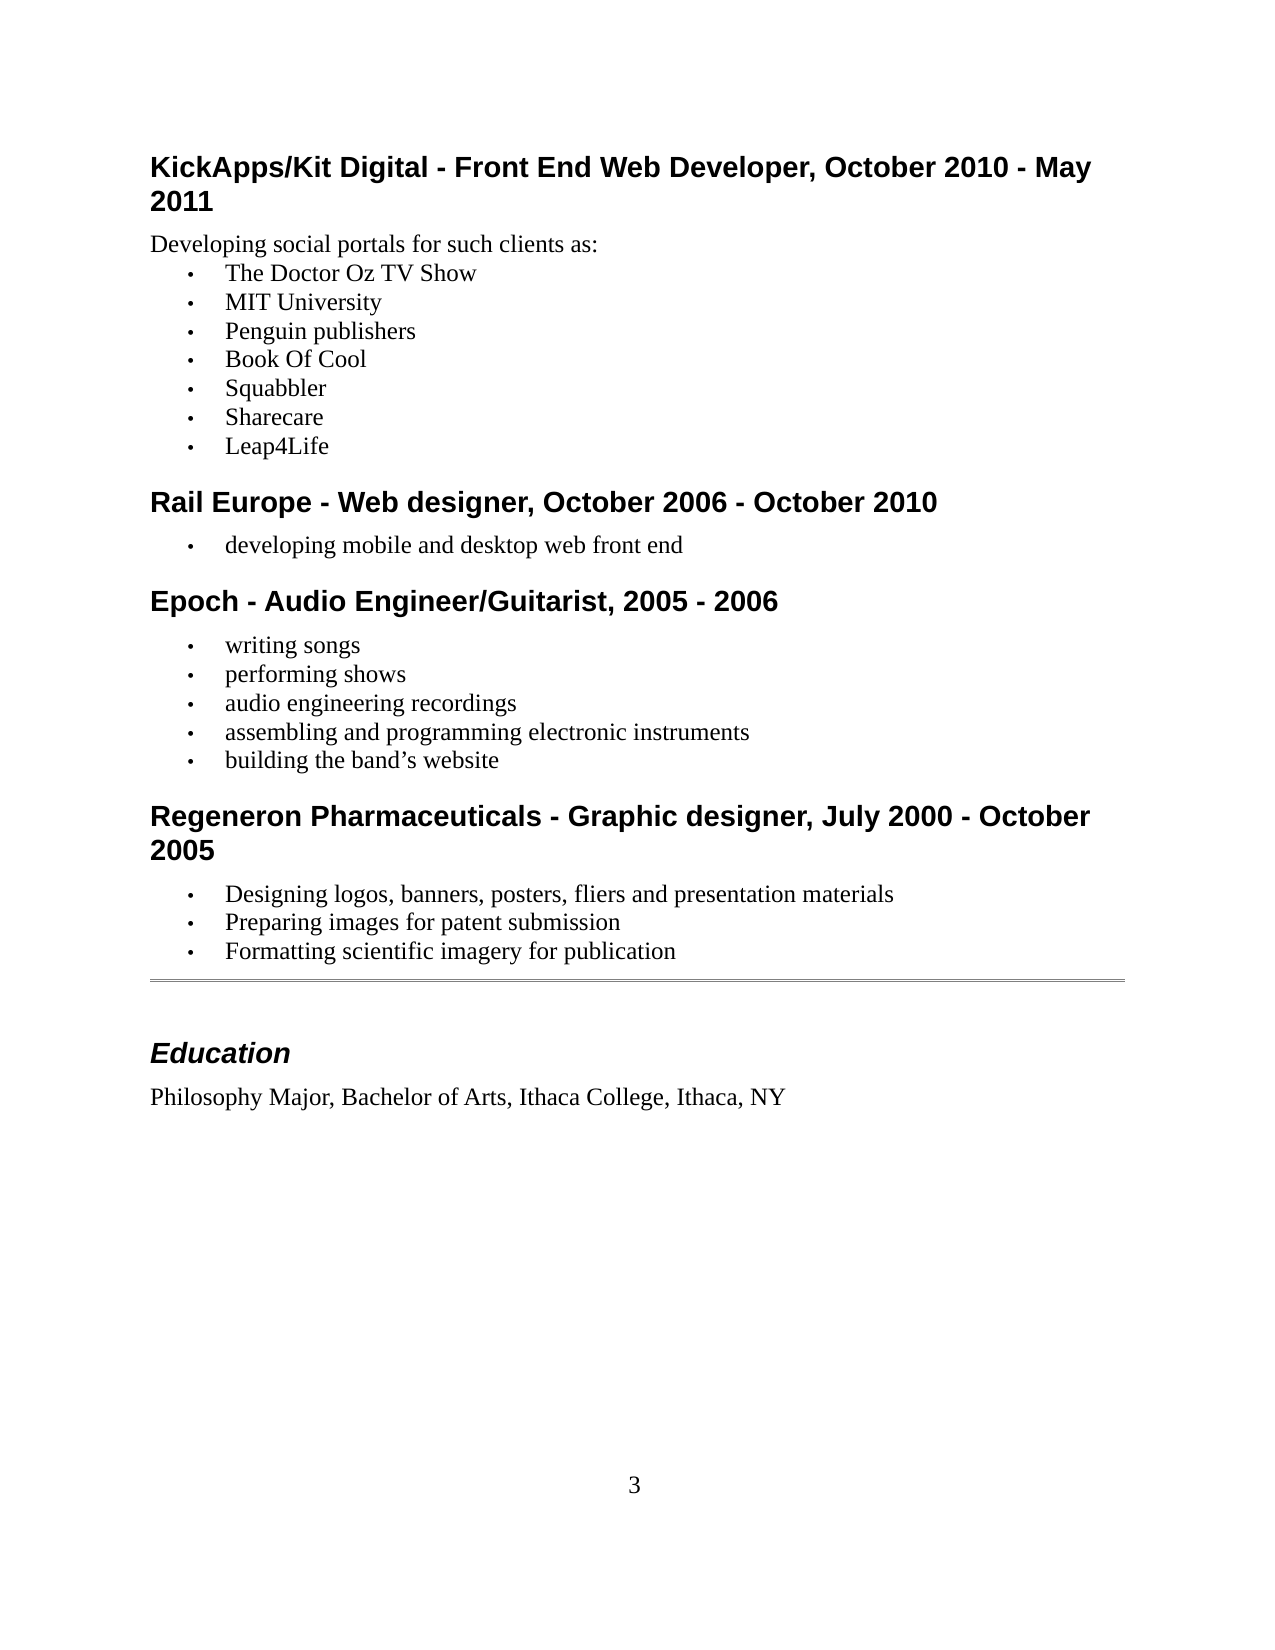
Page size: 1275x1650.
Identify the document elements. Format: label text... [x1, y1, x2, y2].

subtitle Regeneron Pharmaceuticals - Graphic designer, July 2000 - October 2005 [150, 799, 1125, 866]
subtitle Rail Europe - Web designer, October 2006 - October 2010 [150, 484, 1125, 518]
list Formatting scientific imagery for publication [187, 936, 1125, 965]
list Designing logos, banners, posters, fliers and presentation materials [187, 879, 1125, 907]
subtitle KickApps/Kit Digital - Front End Web Developer, October 2010 - May 2011 [150, 150, 1125, 217]
list The Doctor Oz TV Show [187, 258, 1125, 287]
subtitle Education [150, 1036, 1125, 1070]
list Sharecare [187, 402, 1125, 431]
list performing shows [187, 659, 1125, 688]
subtitle Epoch - Audio Engineer/Guitarist, 2005 - 2006 [150, 584, 1125, 618]
text Philosophy Major, Bachelor of Arts, Ithaca College, Ithaca, NY [150, 1082, 1125, 1111]
list MIT University [187, 287, 1125, 316]
list Preparing images for patent submission [187, 907, 1125, 936]
list assembling and programming electronic instruments [187, 717, 1125, 745]
list Book Of Cool [187, 344, 1125, 373]
list Penguin publishers [187, 316, 1125, 344]
list writing songs [187, 630, 1125, 659]
list building the band’s website [187, 745, 1125, 774]
text Developing social portals for such clients as: [150, 229, 1125, 258]
list developing mobile and desktop web front end [187, 531, 1125, 559]
list audio engineering recordings [187, 688, 1125, 717]
list Squabbler [187, 373, 1125, 402]
list Leap4Life [187, 431, 1125, 459]
